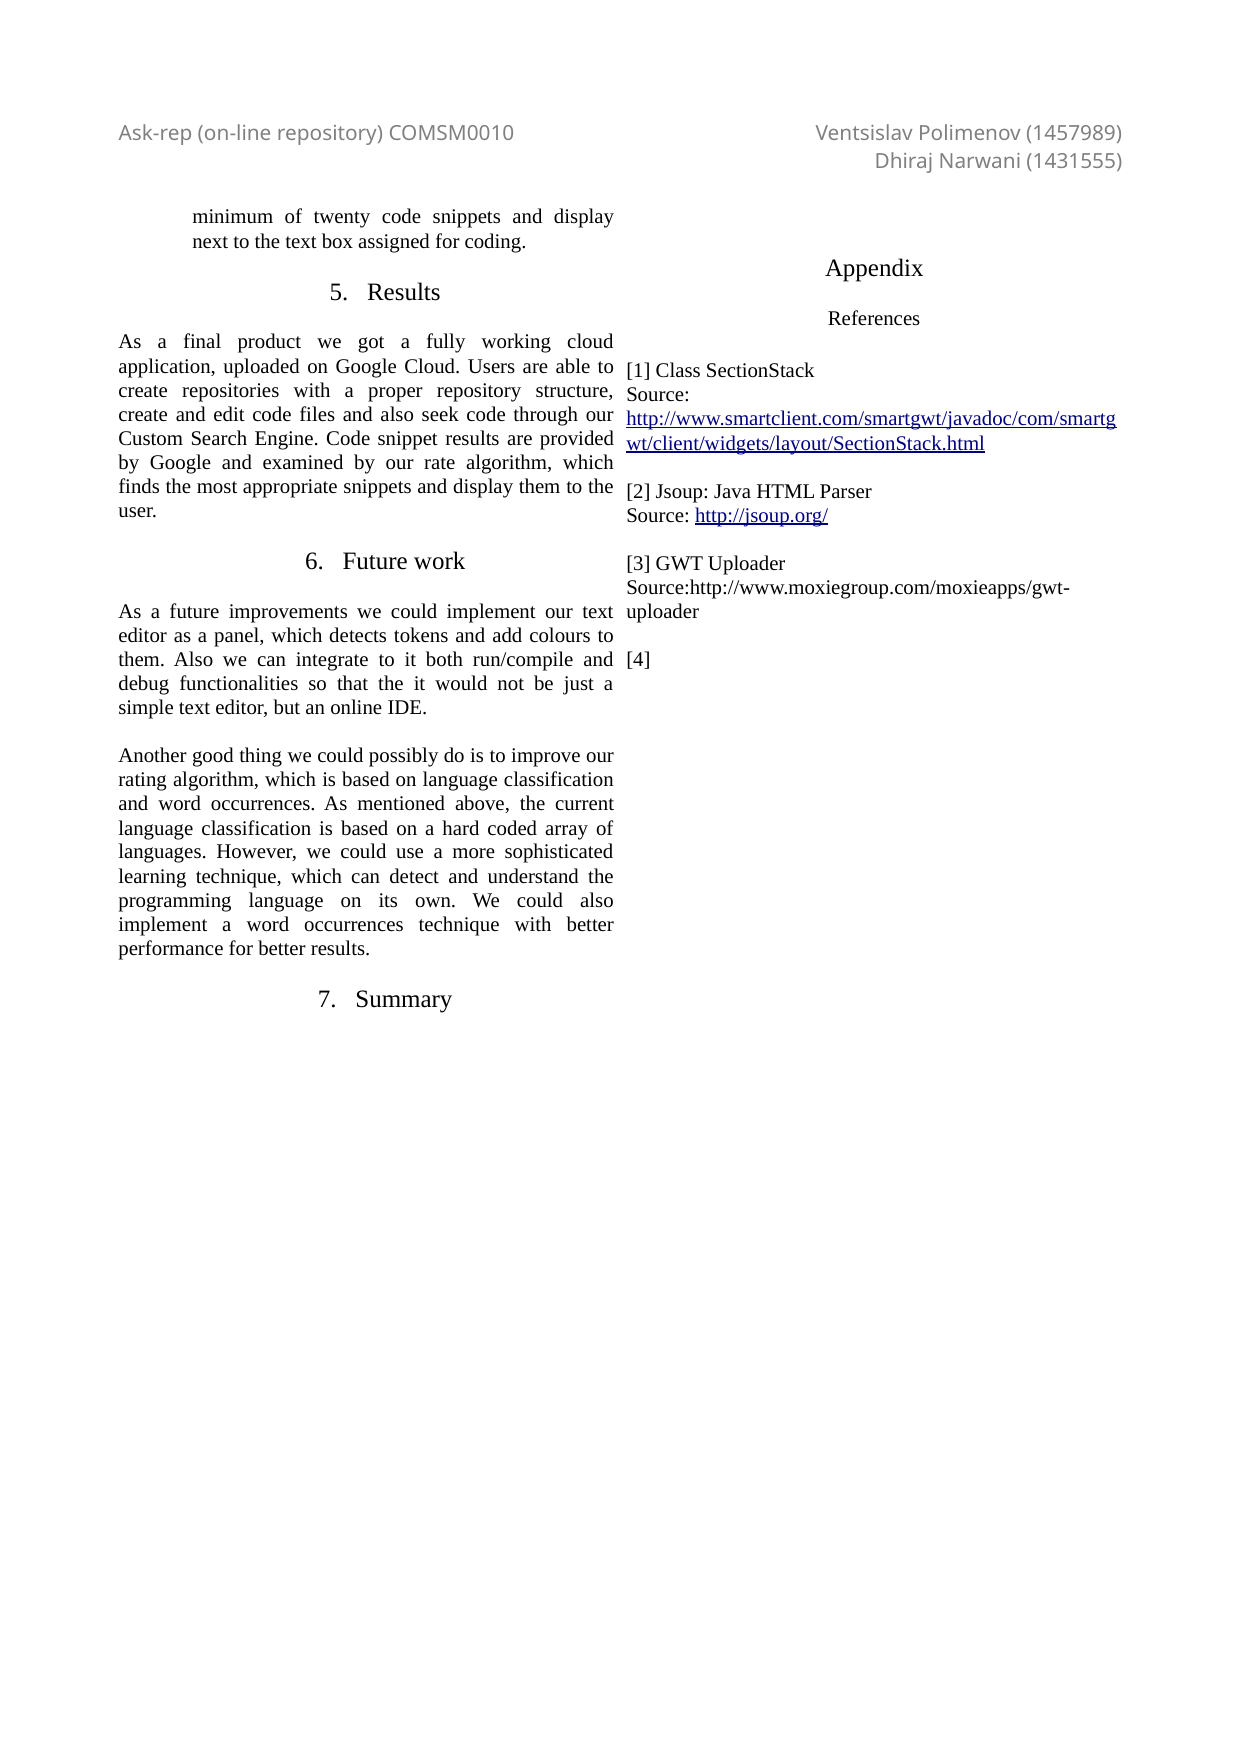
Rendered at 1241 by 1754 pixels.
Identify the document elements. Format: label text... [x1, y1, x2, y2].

text Source: http://www.smartclient.com/smartgwt/javadoc/com/smartgwt/client/widgets/layout/SectionStack.html [626, 382, 1122, 454]
text [1] Class SectionStack [626, 358, 1122, 382]
text Source: http://jsoup.org/ [626, 503, 1122, 527]
text Source:http://www.moxiegroup.com/moxieapps/gwt-uploader [626, 575, 1122, 623]
text [3] GWT Uploader [626, 551, 1122, 575]
list Future work [156, 546, 614, 575]
list Summary [156, 984, 614, 1013]
text Another good thing we could possibly do is to improve our rating algorithm, which is based on language classification and word occurrences. As mentioned above, the current language classification is based on a hard coded array of languages. However, we could use a more sophisticated learning technique, which can detect and understand the programming language on its own. We could also implement a word occurrences technique with better performance for better results. [118, 743, 614, 960]
text [4] [626, 647, 1122, 671]
text [2] Jsoup: Java HTML Parser [626, 478, 1122, 503]
text Appendix [626, 253, 1122, 281]
list Results [156, 277, 614, 305]
text As a future improvements we could implement our text editor as a panel, which detects tokens and add colours to them. Also we can integrate to it both run/compile and debug functionalities so that the it would not be just a simple text editor, but an online IDE. [118, 599, 614, 719]
text minimum of twenty code snippets and display next to the text box assigned for coding. [192, 204, 614, 253]
text References [626, 305, 1122, 329]
text As a final product we got a fully working cloud application, uploaded on Google Cloud. Users are able to create repositories with a proper repository structure, create and edit code files and also seek code through our Custom Search Engine. Code snippet results are provided by Google and examined by our rate algorithm, which finds the most appropriate snippets and display them to the user. [118, 329, 614, 522]
